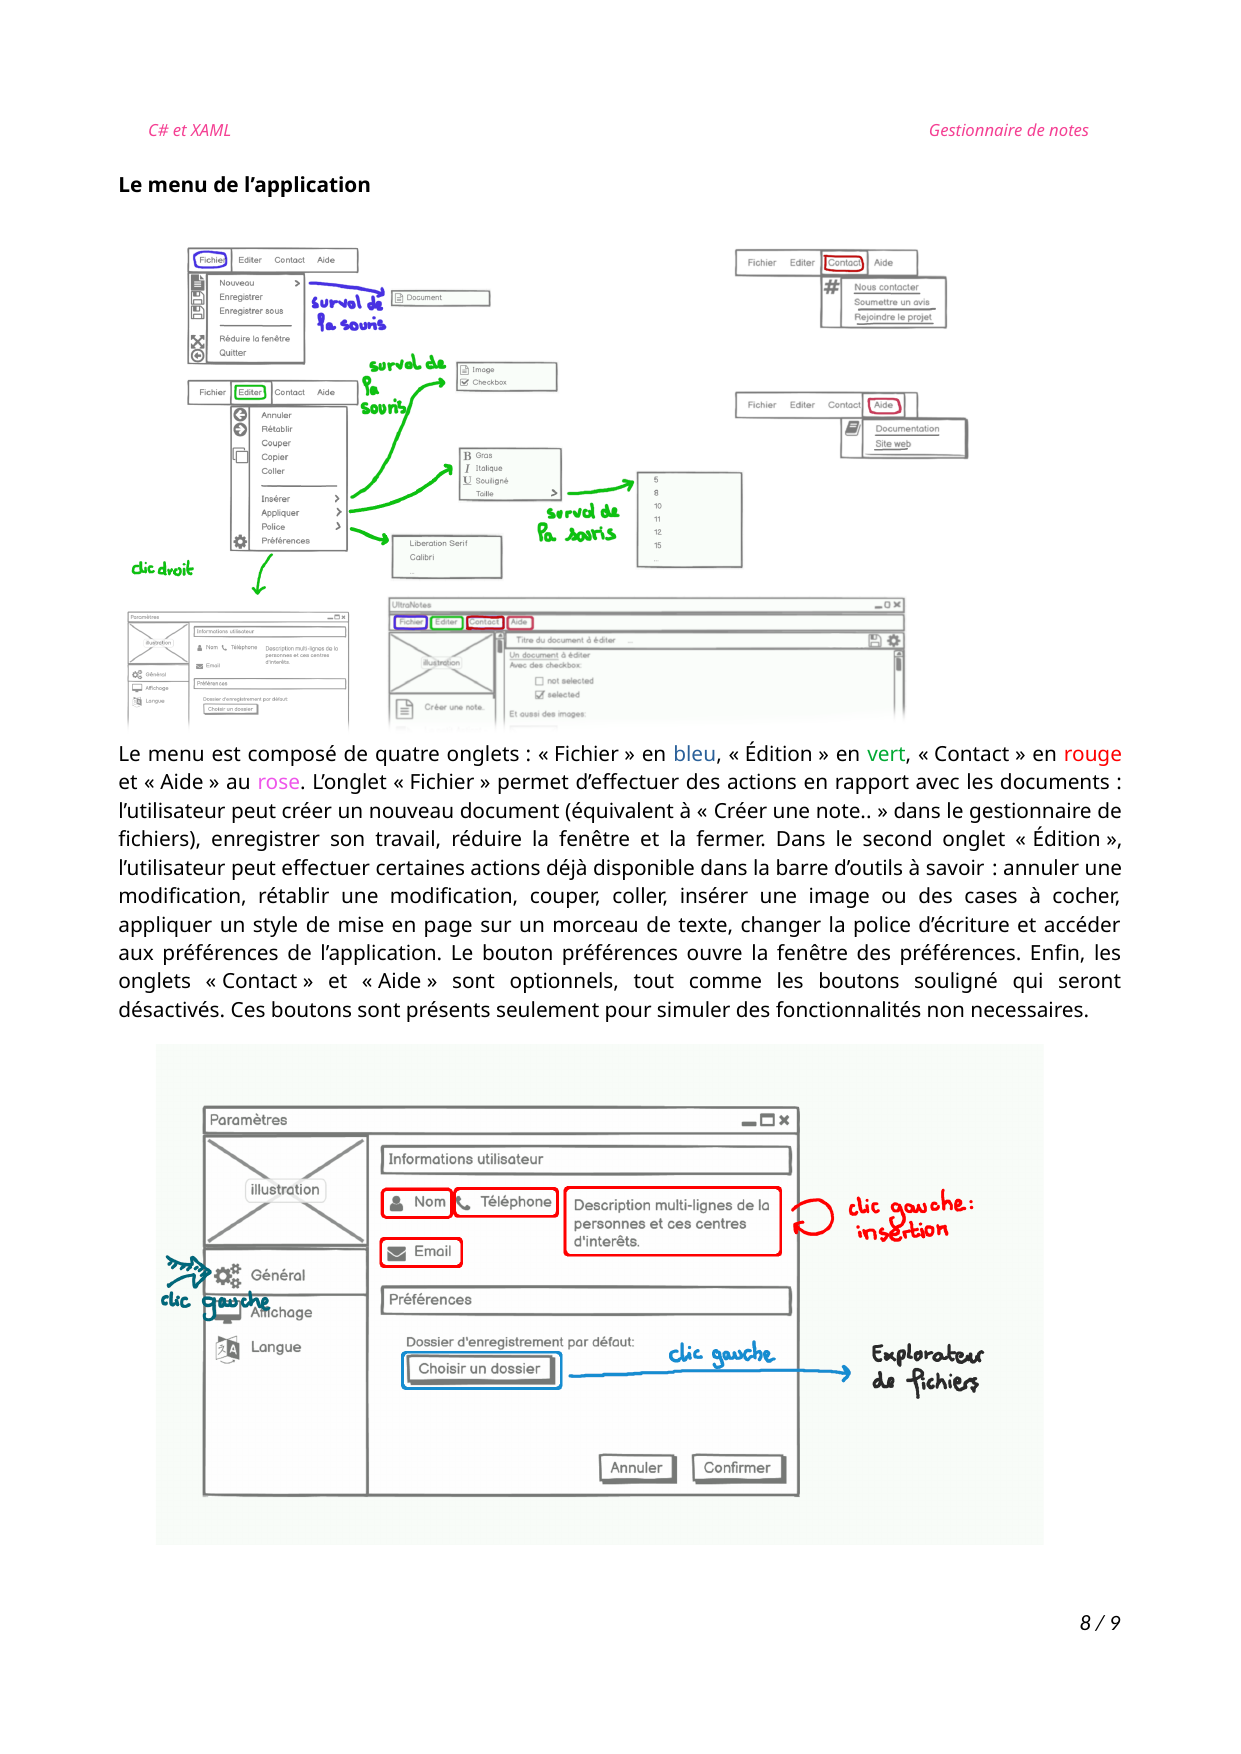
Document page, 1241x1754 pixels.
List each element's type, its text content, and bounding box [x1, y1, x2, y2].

picture [118, 213, 1123, 739]
picture [155, 1044, 1044, 1545]
text Le menu est composé de quatre onglets : « Fichier » en bleu, « Édition » en vert, « Contact » en rouge et « Aide » au rose. L’onglet « Fichier » permet d’effectuer des actions en rapport avec les documents : l’utilisateur peut créer un nouveau document (équivalent à « Créer une note.. » dans le gestionnaire de fichiers), enregistrer son travail, réduire la fenêtre et la fermer. Dans le second onglet « Édition », l’utilisateur peut effectuer certaines actions déjà disponible dans la barre d’outils à savoir : annuler une modification, rétablir une modification, couper, coller, insérer une image ou des cases à cocher, appliquer un style de mise en page sur un morceau de texte, changer la police d’écriture et accéder aux préférences de l’application. Le bouton préférences ouvre la fenêtre des préférences. Enfin, les onglets « Contact » et « Aide » sont optionnels, tout comme les boutons souligné qui seront désactivés. Ces boutons sont présents seulement pour simuler des fonctionnalités non necessaires. [118, 739, 1122, 1023]
text Le menu de l’application [118, 170, 1122, 199]
